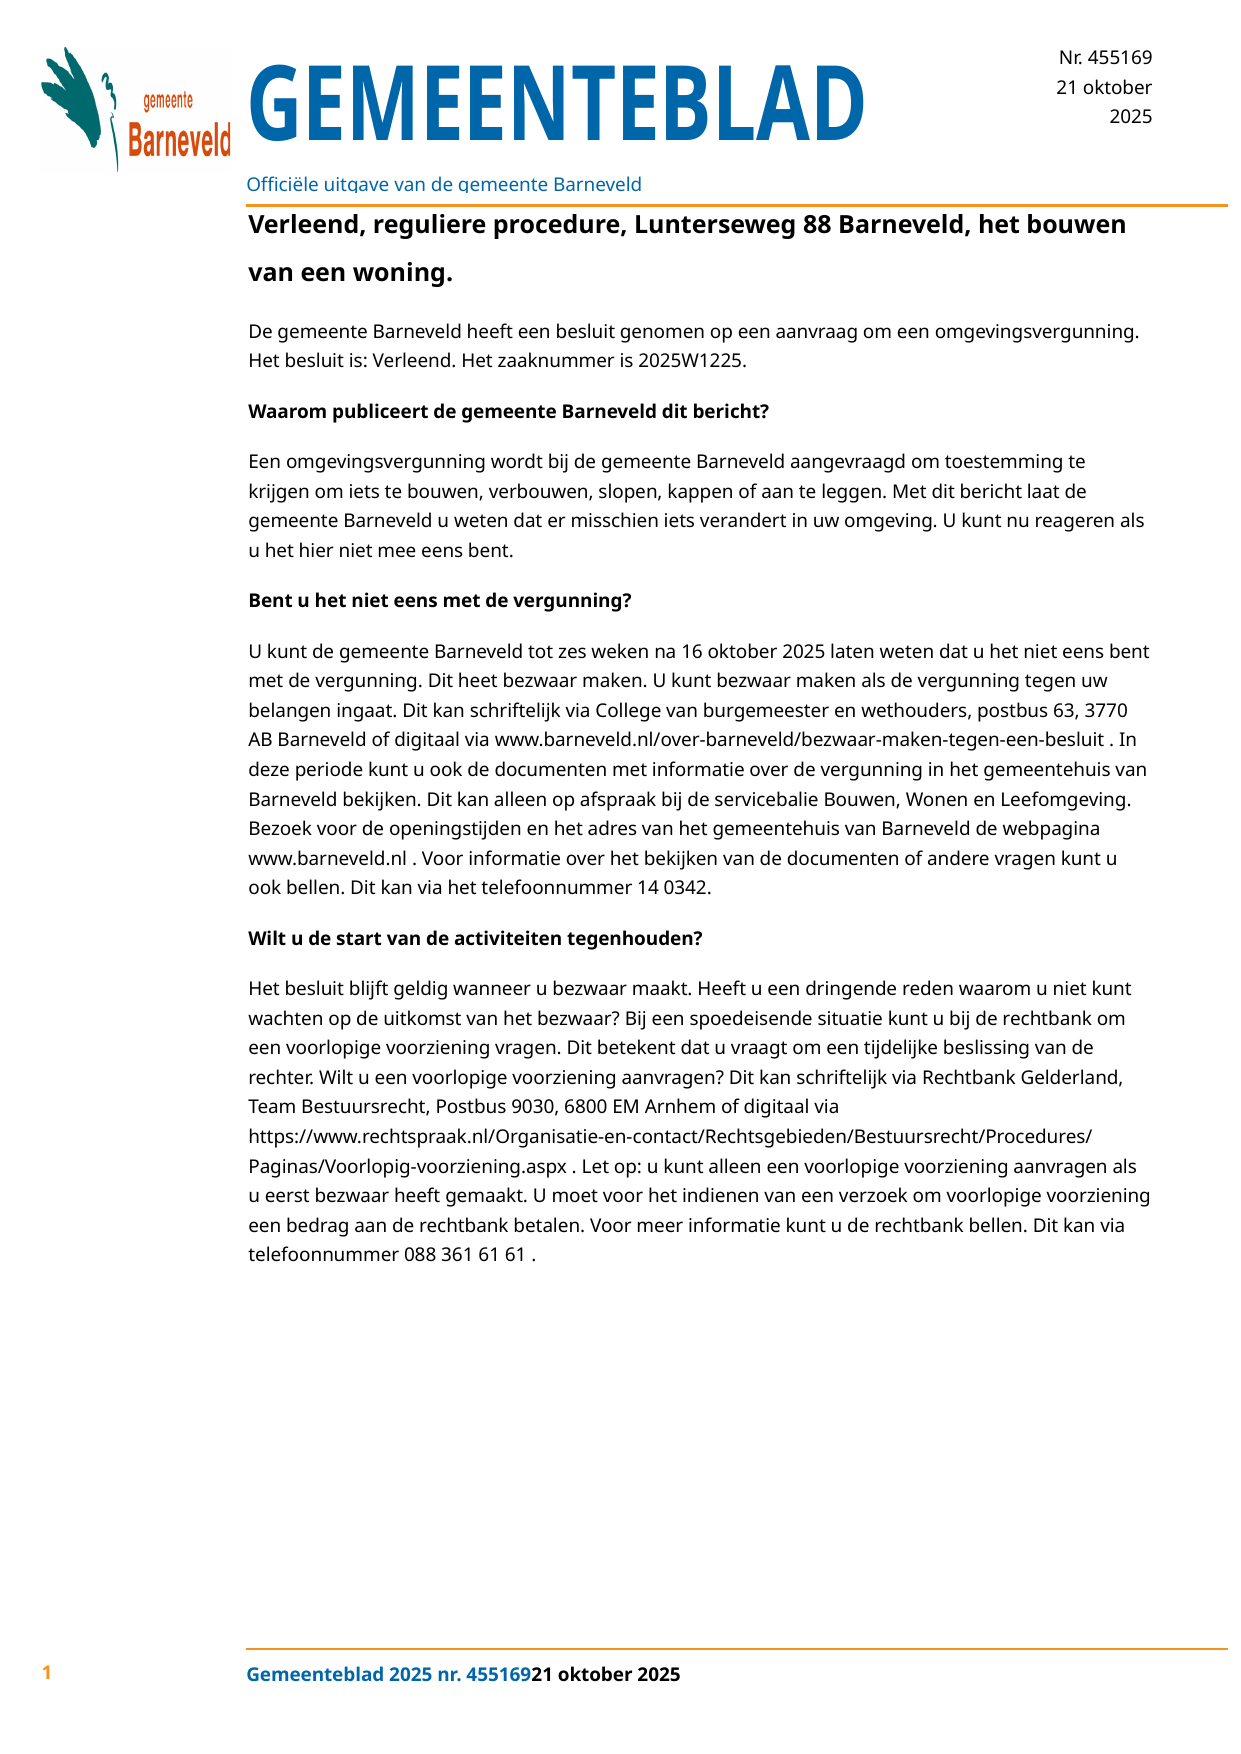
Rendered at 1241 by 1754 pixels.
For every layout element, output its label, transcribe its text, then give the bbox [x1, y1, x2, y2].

text Wilt u de start van de activiteiten tegenhouden? [248, 925, 1152, 951]
picture [41, 47, 231, 172]
text De gemeente Barneveld heeft een besluit genomen op een aanvraag om een omgevingsvergunning. Het besluit is: Verleend. Het zaaknummer is 2025W1225. [248, 318, 1152, 373]
text Bent u het niet eens met de vergunning? [248, 587, 1152, 613]
text Een omgevingsvergunning wordt bij de gemeente Barneveld aangevraagd om toestemming te krijgen om iets te bouwen, verbouwen, slopen, kappen of aan te leggen. Met dit bericht laat de gemeente Barneveld u weten dat er misschien iets verandert in uw omgeving. U kunt nu reageren als u het hier niet mee eens bent. [248, 448, 1152, 563]
text Waarom publiceert de gemeente Barneveld dit bericht? [248, 398, 1152, 424]
text Verleend, reguliere procedure, Lunterseweg 88 Barneveld, het bouwen van een woning. [248, 207, 1152, 288]
text Het besluit blijft geldig wanneer u bezwaar maakt. Heeft u een dringende reden waarom u niet kunt wachten op de uitkomst van het bezwaar? Bij een spoedeisende situatie kunt u bij de rechtbank om een voorlopige voorziening vragen. Dit betekent dat u vraagt om een tijdelijke beslissing van de rechter. Wilt u een voorlopige voorziening aanvragen? Dit kan schriftelijk via Rechtbank Gelderland, Team Bestuursrecht, Postbus 9030, 6800 EM Arnhem of digitaal via https://www.rechtspraak.nl/Organisatie-en-contact/Rechtsgebieden/Bestuursrecht/Procedures/Paginas/Voorlopig-voorziening.aspx . Let op: u kunt alleen een voorlopige voorziening aanvragen als u eerst bezwaar heeft gemaakt. U moet voor het indienen van een verzoek om voorlopige voorziening een bedrag aan de rechtbank betalen. Voor meer informatie kunt u de rechtbank bellen. Dit kan via telefoonnummer 088 361 61 61 . [248, 975, 1152, 1267]
text U kunt de gemeente Barneveld tot zes weken na 16 oktober 2025 laten weten dat u het niet eens bent met de vergunning. Dit heet bezwaar maken. U kunt bezwaar maken als de vergunning tegen uw belangen ingaat. Dit kan schriftelijk via College van burgemeester en wethouders, postbus 63, 3770 AB Barneveld of digitaal via www.barneveld.nl/over-barneveld/bezwaar-maken-tegen-een-besluit . In deze periode kunt u ook de documenten met informatie over de vergunning in het gemeentehuis van Barneveld bekijken. Dit kan alleen op afspraak bij de servicebalie Bouwen, Wonen en Leefomgeving. Bezoek voor de openingstijden en het adres van het gemeentehuis van Barneveld de webpagina www.barneveld.nl . Voor informatie over het bekijken van de documenten of andere vragen kunt u ook bellen. Dit kan via het telefoonnummer 14 0342. [248, 638, 1152, 900]
